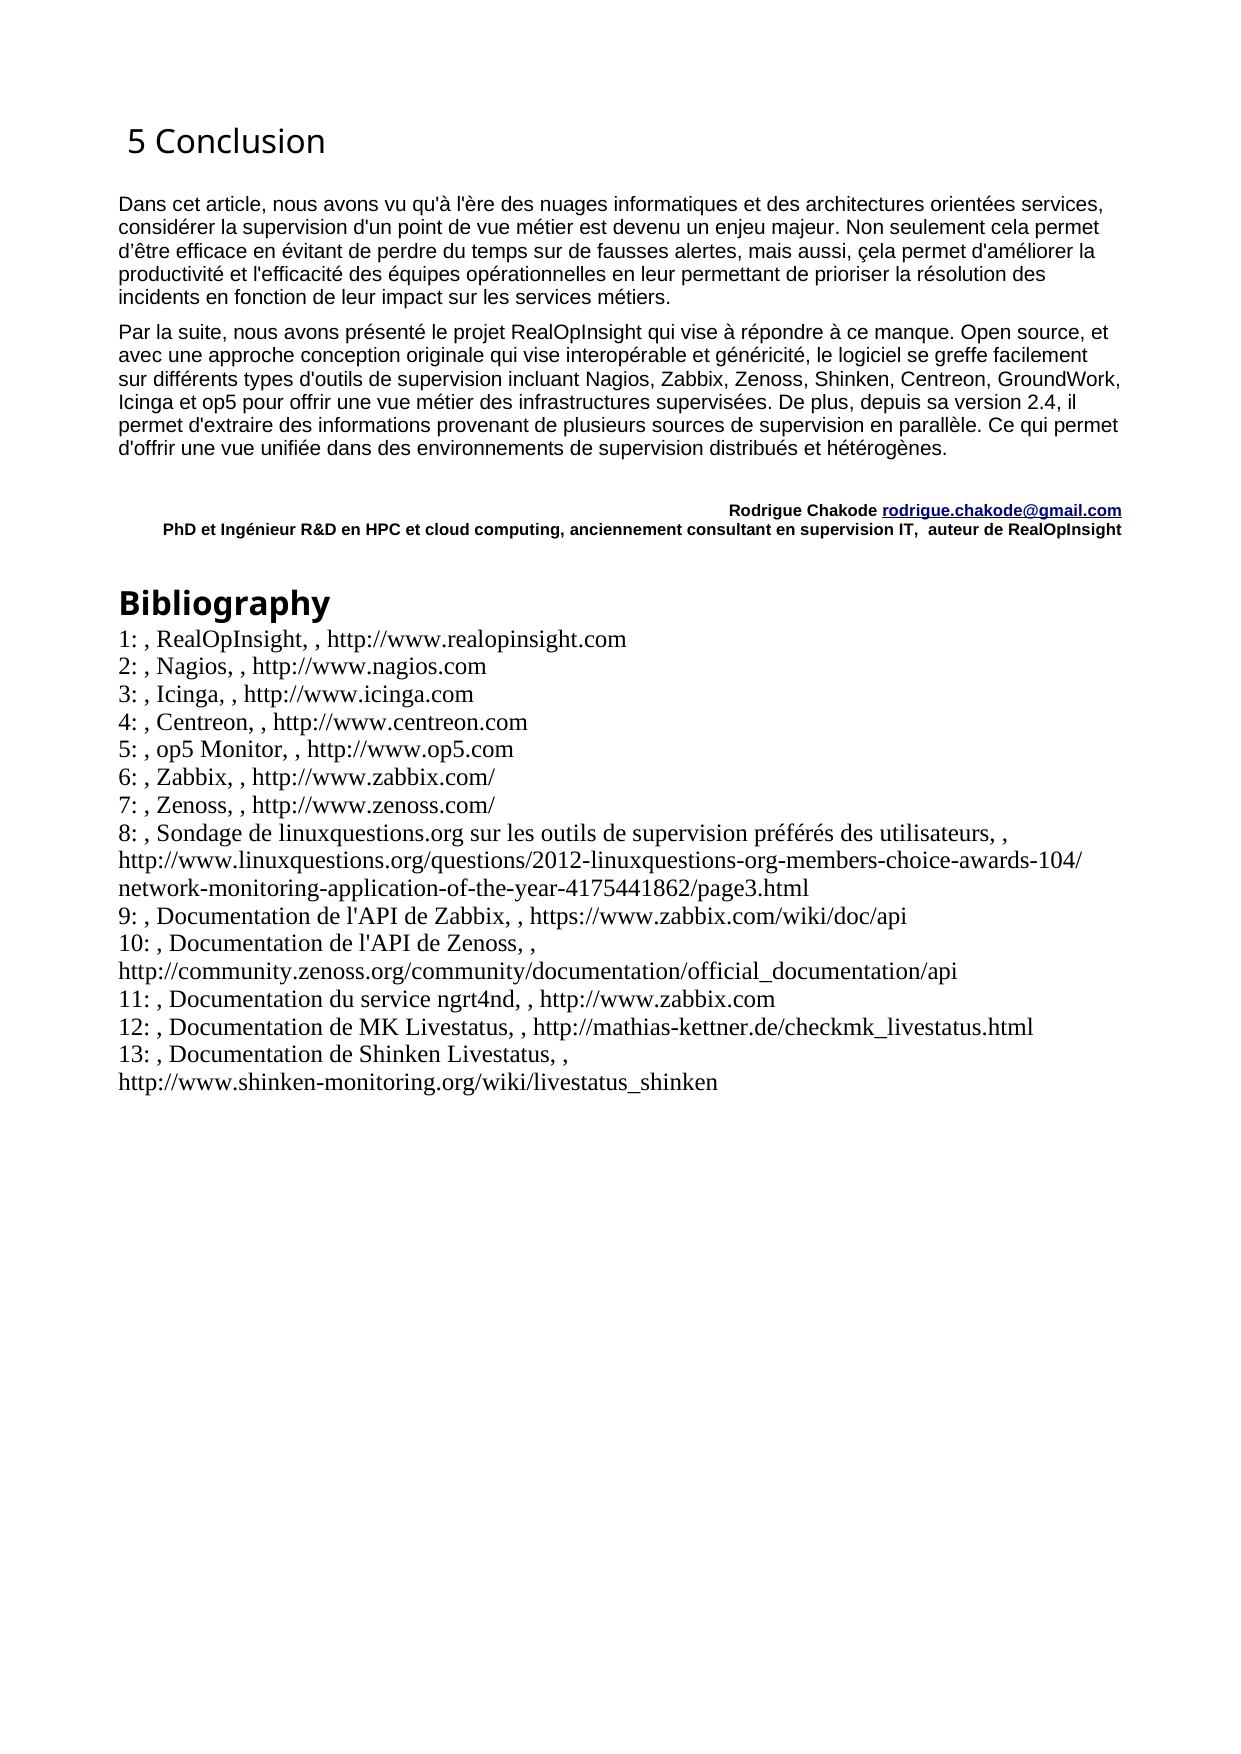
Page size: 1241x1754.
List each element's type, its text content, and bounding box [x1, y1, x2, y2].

text 7: , Zenoss, , http://www.zenoss.com/ [118, 791, 1122, 819]
text PhD et Ingénieur R&D en HPC et cloud computing, anciennement consultant en supervision IT, auteur de RealOpInsight [118, 520, 1122, 538]
text 10: , Documentation de l'API de Zenoss, , http://community.zenoss.org/community/documentation/official_documentation/api [118, 929, 1122, 985]
text Par la suite, nous avons présenté le projet RealOpInsight qui vise à répondre à ce manque. Open source, et avec une approche conception originale qui vise interopérable et généricité, le logiciel se greffe facilement sur différents types d'outils de supervision incluant Nagios, Zabbix, Zenoss, Shinken, Centreon, GroundWork, Icinga et op5 pour offrir une vue métier des infrastructures supervisées. De plus, depuis sa version 2.4, il permet d'extraire des informations provenant de plusieurs sources de supervision en parallèle. Ce qui permet d'offrir une vue unifiée dans des environnements de supervision distribués et hétérogènes. [118, 321, 1122, 460]
text 5: , op5 Monitor, , http://www.op5.com [118, 736, 1122, 763]
text 9: , Documentation de l'API de Zabbix, , https://www.zabbix.com/wiki/doc/api [118, 902, 1122, 929]
text 13: , Documentation de Shinken Livestatus, , http://www.shinken-monitoring.org/wiki/livestatus_shinken [118, 1040, 1122, 1096]
text 2: , Nagios, , http://www.nagios.com [118, 652, 1122, 680]
subtitle Conclusion [118, 118, 1122, 163]
text 12: , Documentation de MK Livestatus, , http://mathias-kettner.de/checkmk_livestatus.html [118, 1013, 1122, 1040]
subtitle Bibliography [118, 579, 1122, 625]
text 6: , Zabbix, , http://www.zabbix.com/ [118, 763, 1122, 791]
text Dans cet article, nous avons vu qu'à l'ère des nuages informatiques et des architectures orientées services, considérer la supervision d'un point de vue métier est devenu un enjeu majeur. Non seulement cela permet d’être efficace en évitant de perdre du temps sur de fausses alertes, mais aussi, çela permet d'améliorer la productivité et l'efficacité des équipes opérationnelles en leur permettant de prioriser la résolution des incidents en fonction de leur impact sur les services métiers. [118, 193, 1122, 309]
text 11: , Documentation du service ngrt4nd, , http://www.zabbix.com [118, 985, 1122, 1013]
text 1: , RealOpInsight, , http://www.realopinsight.com [118, 625, 1122, 652]
text 3: , Icinga, , http://www.icinga.com [118, 680, 1122, 708]
text Rodrigue Chakode rodrigue.chakode@gmail.com [118, 501, 1122, 520]
text 8: , Sondage de linuxquestions.org sur les outils de supervision préférés des utilisateurs, , http://www.linuxquestions.org/questions/2012-linuxquestions-org-members-choice-awards-104/network-monitoring-application-of-the-year-4175441862/page3.html [118, 819, 1122, 902]
text 4: , Centreon, , http://www.centreon.com [118, 708, 1122, 736]
